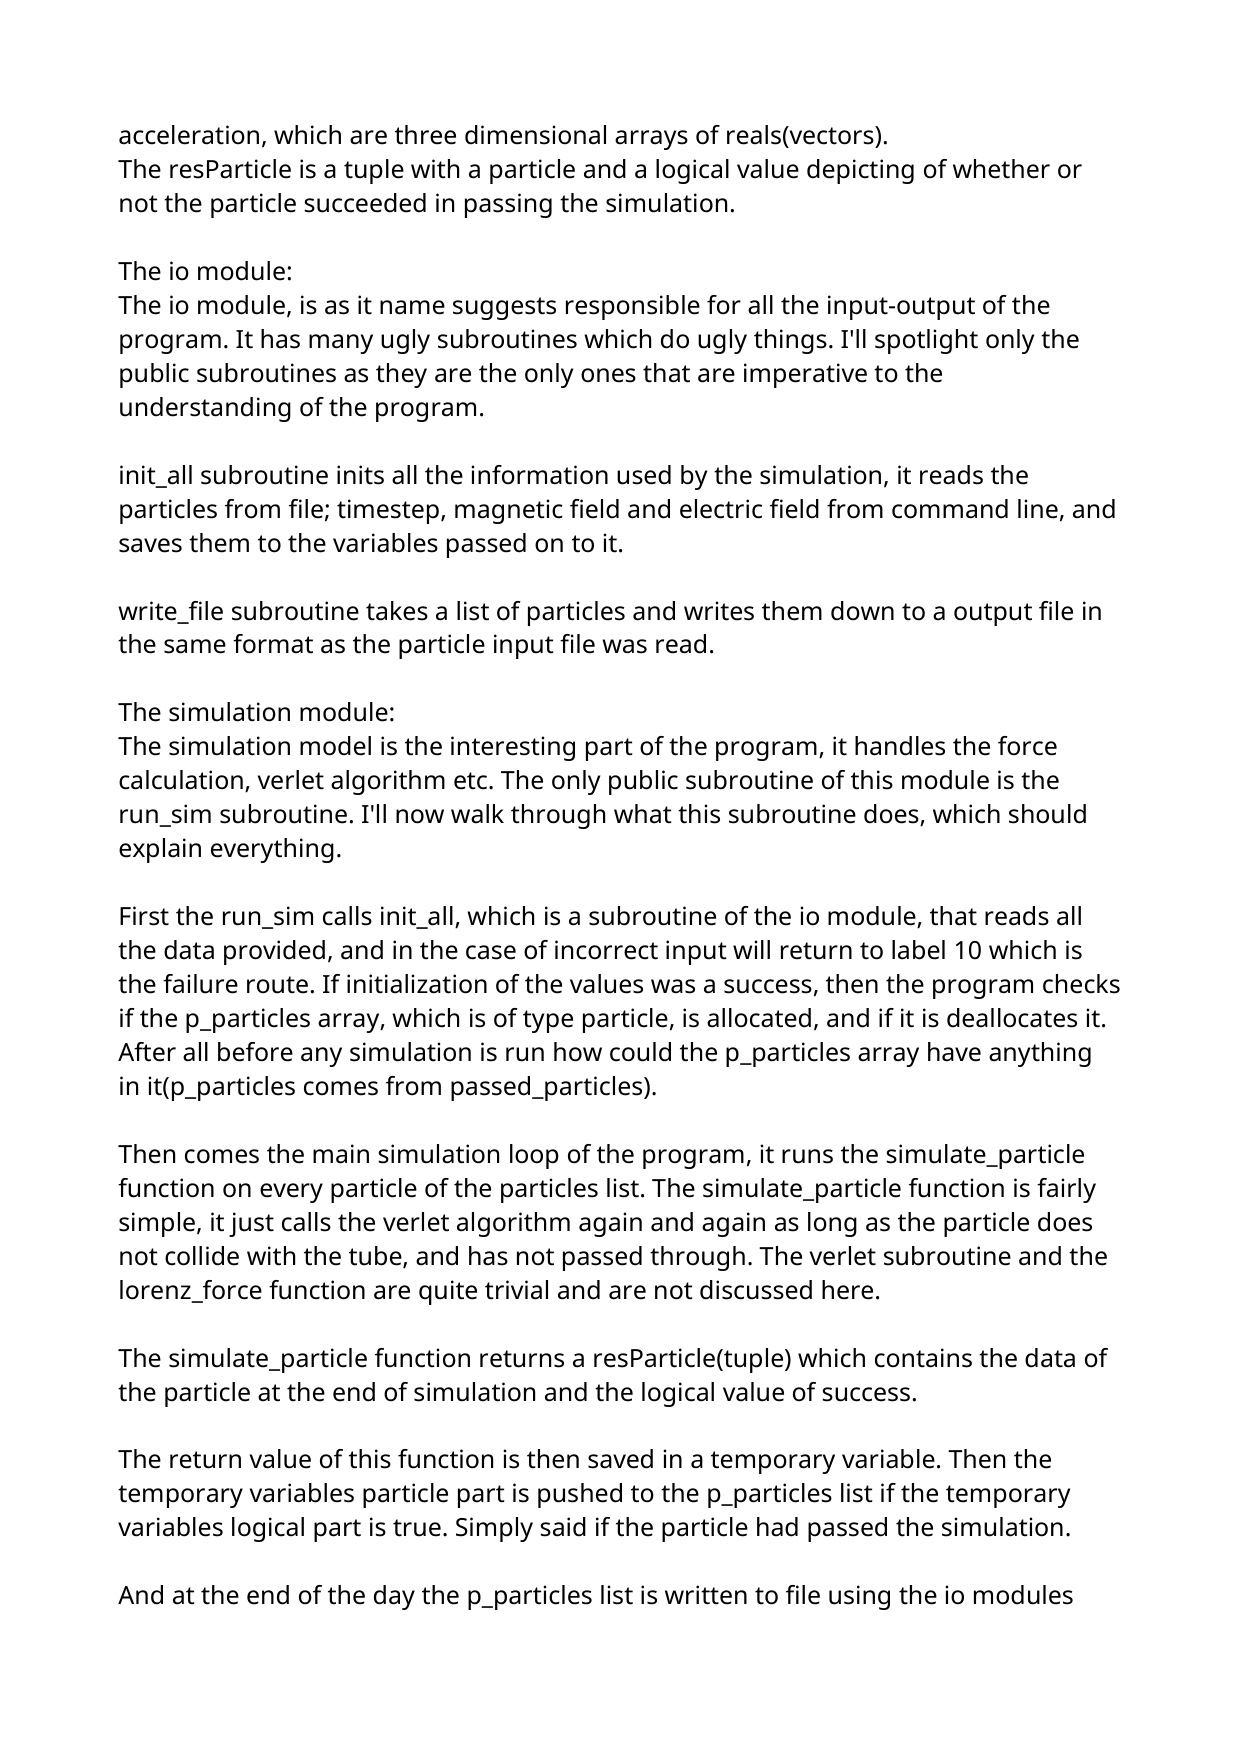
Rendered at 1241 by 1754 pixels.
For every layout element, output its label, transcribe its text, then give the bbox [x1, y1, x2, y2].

text Then comes the main simulation loop of the program, it runs the simulate_particle function on every particle of the particles list. The simulate_particle function is fairly simple, it just calls the verlet algorithm again and again as long as the particle does not collide with the tube, and has not passed through. The verlet subroutine and the lorenz_force function are quite trivial and are not discussed here. [118, 1137, 1122, 1307]
text First the run_sim calls init_all, which is a subroutine of the io module, that reads all the data provided, and in the case of incorrect input will return to label 10 which is the failure route. If initialization of the values was a success, then the program checks if the p_particles array, which is of type particle, is allocated, and if it is deallocates it. After all before any simulation is run how could the p_particles array have anything in it(p_particles comes from passed_particles). [118, 899, 1122, 1103]
text acceleration, which are three dimensional arrays of reals(vectors). [118, 118, 1122, 152]
text The resParticle is a tuple with a particle and a logical value depicting of whether or not the particle succeeded in passing the simulation. [118, 152, 1122, 220]
text The simulate_particle function returns a resParticle(tuple) which contains the data of the particle at the end of simulation and the logical value of success. [118, 1341, 1122, 1408]
text The io module: [118, 254, 1122, 288]
text And at the end of the day the p_particles list is written to file using the io modules [118, 1578, 1122, 1612]
text write_file subroutine takes a list of particles and writes them down to a output file in the same format as the particle input file was read. [118, 593, 1122, 661]
text init_all subroutine inits all the information used by the simulation, it reads the particles from file; timestep, magnetic field and electric field from command line, and saves them to the variables passed on to it. [118, 458, 1122, 559]
text The simulation model is the interesting part of the program, it handles the force calculation, verlet algorithm etc. The only public subroutine of this module is the run_sim subroutine. I'll now walk through what this subroutine does, which should explain everything. [118, 729, 1122, 865]
text The simulation module: [118, 695, 1122, 729]
text The return value of this function is then saved in a temporary variable. Then the temporary variables particle part is pushed to the p_particles list if the temporary variables logical part is true. Simply said if the particle had passed the simulation. [118, 1442, 1122, 1544]
text The io module, is as it name suggests responsible for all the input-output of the program. It has many ugly subroutines which do ugly things. I'll spotlight only the public subroutines as they are the only ones that are imperative to the understanding of the program. [118, 288, 1122, 424]
